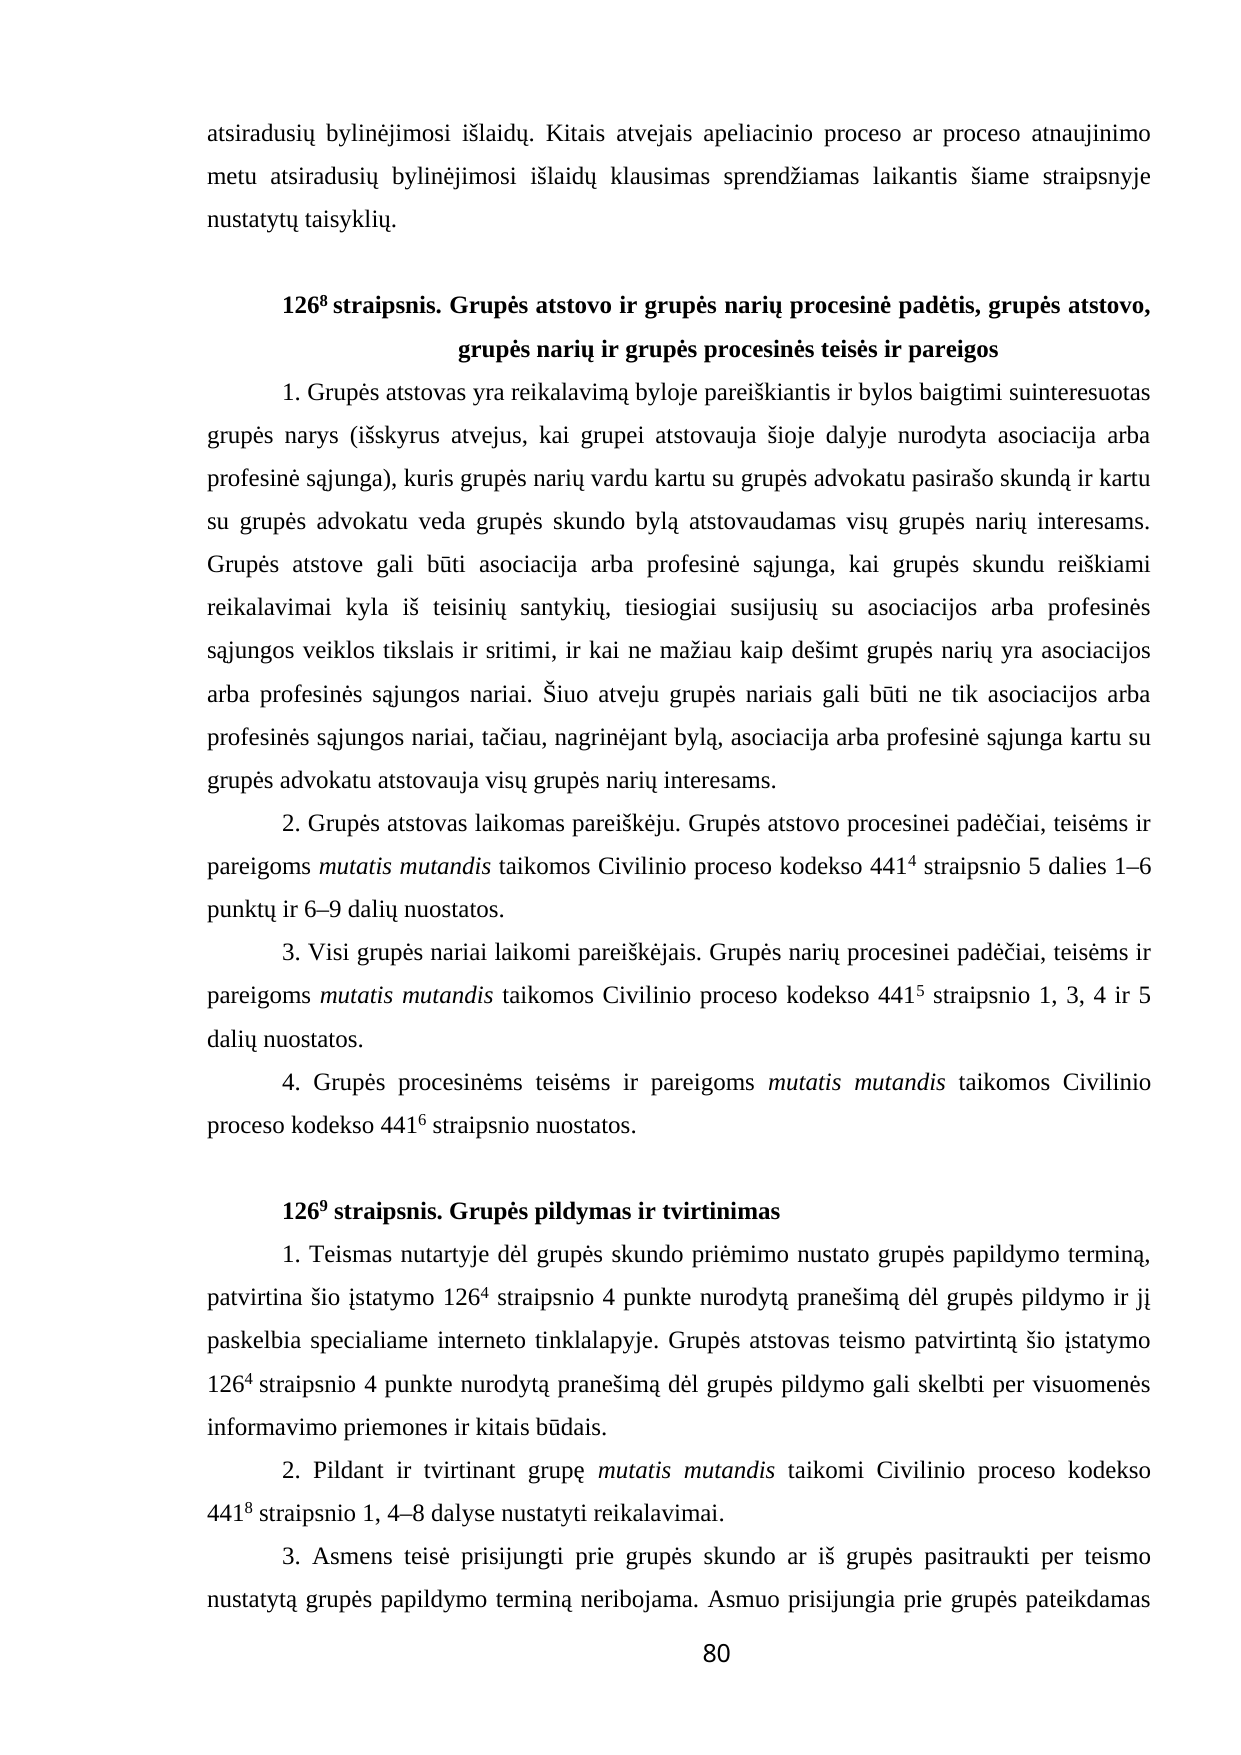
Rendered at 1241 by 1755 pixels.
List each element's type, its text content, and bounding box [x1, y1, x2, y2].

text 1. Teismas nutartyje dėl grupės skundo priėmimo nustato grupės papildymo terminą, patvirtina šio įstatymo 1264 straipsnio 4 punkte nurodytą pranešimą dėl grupės pildymo ir jį paskelbia specialiame interneto tinklalapyje. Grupės atstovas teismo patvirtintą šio įstatymo 1264 straipsnio 4 punkte nurodytą pranešimą dėl grupės pildymo gali skelbti per visuomenės informavimo priemones ir kitais būdais. [207, 1239, 1152, 1441]
text 1269 straipsnis. Grupės pildymas ir tvirtinimas [207, 1196, 1152, 1225]
text 2. Grupės atstovas laikomas pareiškėju. Grupės atstovo procesinei padėčiai, teisėms ir pareigoms mutatis mutandis taikomos Civilinio proceso kodekso 4414 straipsnio 5 dalies 1–6 punktų ir 6–9 dalių nuostatos. [207, 808, 1152, 923]
text 1268 straipsnis. Grupės atstovo ir grupės narių procesinė padėtis, grupės atstovo, grupės narių ir grupės procesinės teisės ir pareigos [282, 291, 1152, 362]
text 4. Grupės procesinėms teisėms ir pareigoms mutatis mutandis taikomos Civilinio proceso kodekso 4416 straipsnio nuostatos. [207, 1067, 1152, 1139]
text 3. Visi grupės nariai laikomi pareiškėjais. Grupės narių procesinei padėčiai, teisėms ir pareigoms mutatis mutandis taikomos Civilinio proceso kodekso 4415 straipsnio 1, 3, 4 ir 5 dalių nuostatos. [207, 937, 1152, 1052]
text 3. Asmens teisė prisijungti prie grupės skundo ar iš grupės pasitraukti per teismo nustatytą grupės papildymo terminą neribojama. Asmuo prisijungia prie grupės pateikdamas [207, 1541, 1152, 1613]
text atsiradusių bylinėjimosi išlaidų. Kitais atvejais apeliacinio proceso ar proceso atnaujinimo metu atsiradusių bylinėjimosi išlaidų klausimas sprendžiamas laikantis šiame straipsnyje nustatytų taisyklių. [207, 118, 1152, 233]
text 1. Grupės atstovas yra reikalavimą byloje pareiškiantis ir bylos baigtimi suinteresuotas grupės narys (išskyrus atvejus, kai grupei atstovauja šioje dalyje nurodyta asociacija arba profesinė sąjunga), kuris grupės narių vardu kartu su grupės advokatu pasirašo skundą ir kartu su grupės advokatu veda grupės skundo bylą atstovaudamas visų grupės narių interesams. Grupės atstove gali būti asociacija arba profesinė sąjunga, kai grupės skundu reiškiami reikalavimai kyla iš teisinių santykių, tiesiogiai susijusių su asociacijos arba profesinės sąjungos veiklos tikslais ir sritimi, ir kai ne mažiau kaip dešimt grupės narių yra asociacijos arba profesinės sąjungos nariai. Šiuo atveju grupės nariais gali būti ne tik asociacijos arba profesinės sąjungos nariai, tačiau, nagrinėjant bylą, asociacija arba profesinė sąjunga kartu su grupės advokatu atstovauja visų grupės narių interesams. [207, 377, 1152, 794]
text 2. Pildant ir tvirtinant grupę mutatis mutandis taikomi Civilinio proceso kodekso 4418 straipsnio 1, 4–8 dalyse nustatyti reikalavimai. [207, 1455, 1152, 1527]
